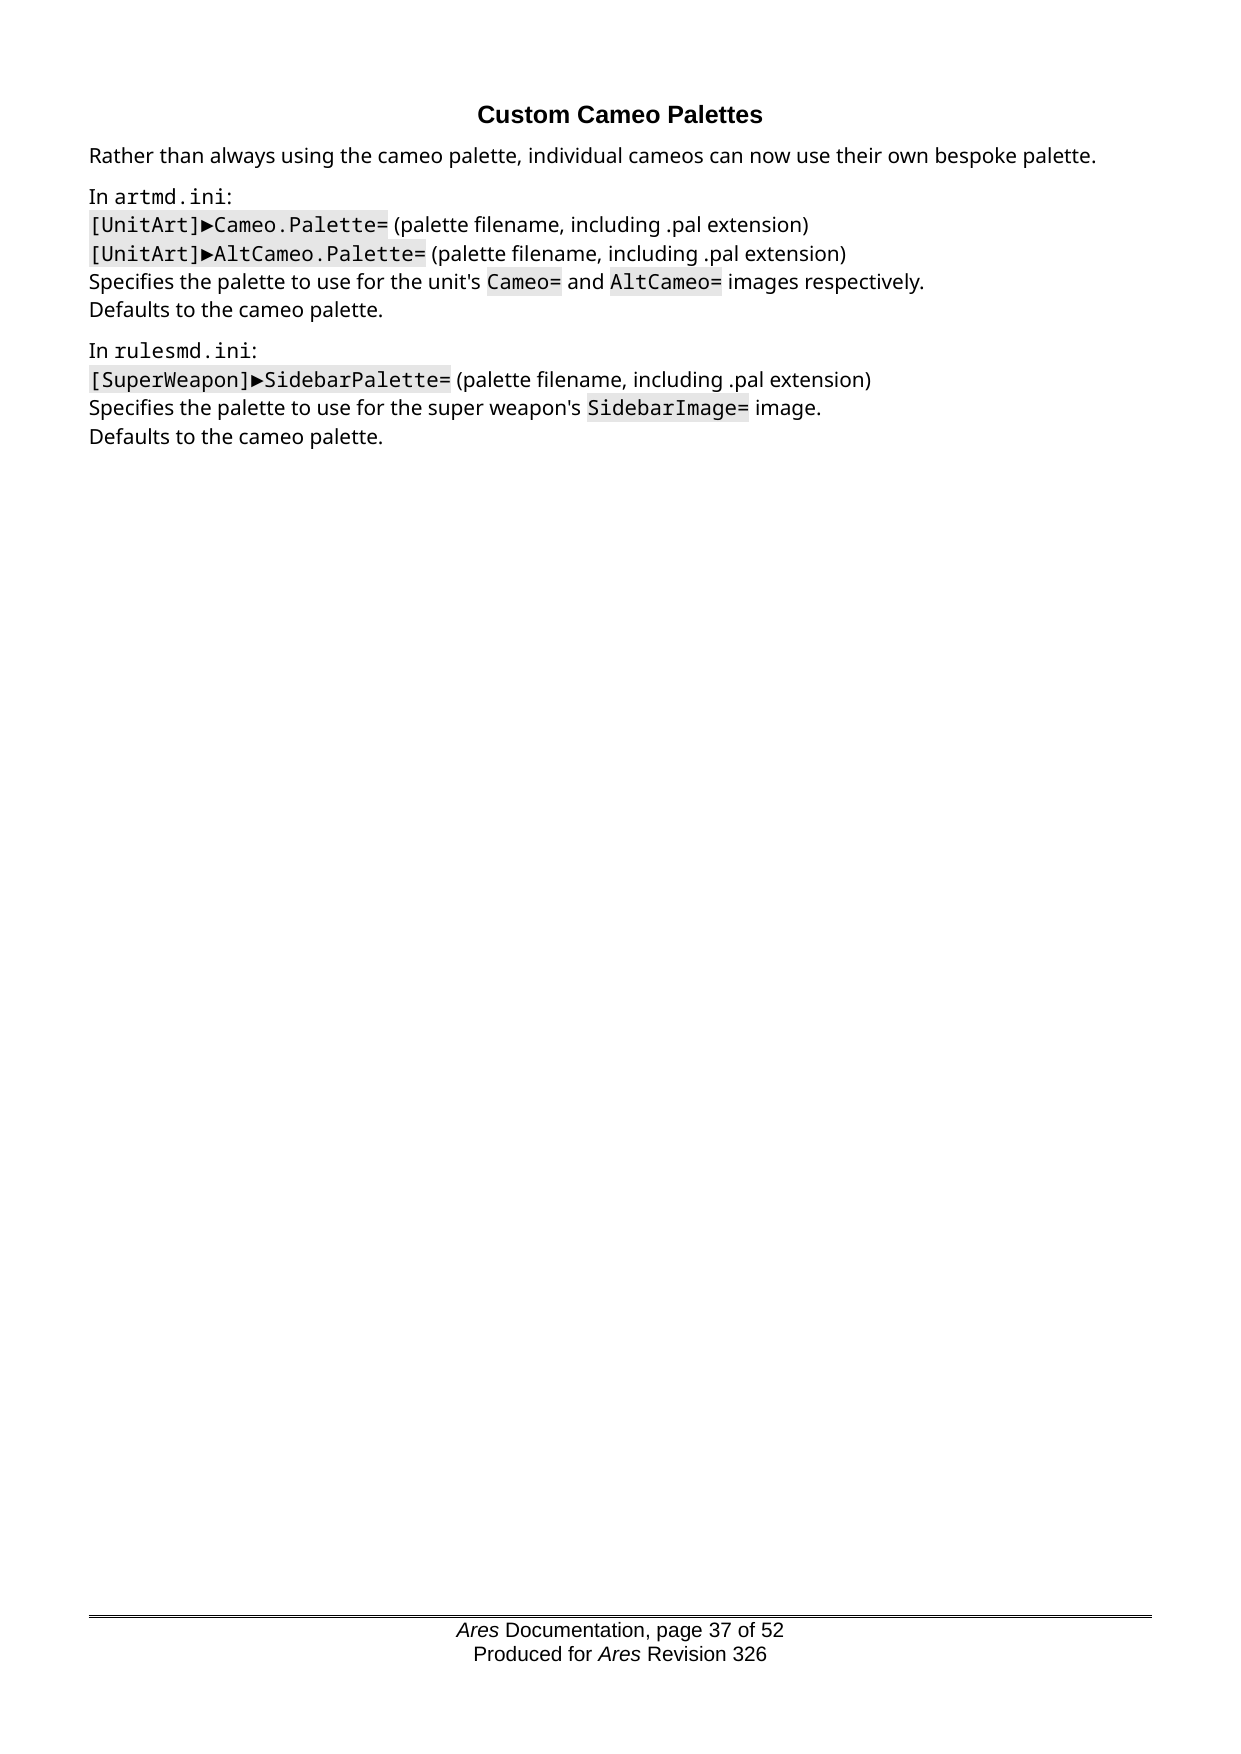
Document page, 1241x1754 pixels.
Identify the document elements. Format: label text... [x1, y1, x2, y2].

text In artmd.ini: [UnitArt]►Cameo.Palette= (palette filename, including .pal extension) [UnitArt]►AltCameo.Palette= (palette filename, including .pal extension) Specifies the palette to use for the unit's Cameo= and AltCameo= images respectively. Defaults to the cameo palette. [88, 182, 1152, 324]
text Rather than always using the cameo palette, individual cameos can now use their own bespoke palette. [88, 141, 1152, 169]
subtitle Custom Cameo Palettes [88, 100, 1152, 129]
text In rulesmd.ini: [SuperWeapon]►SidebarPalette= (palette filename, including .pal extension) Specifies the palette to use for the super weapon's SidebarImage= image. Defaults to the cameo palette. [88, 336, 1152, 450]
